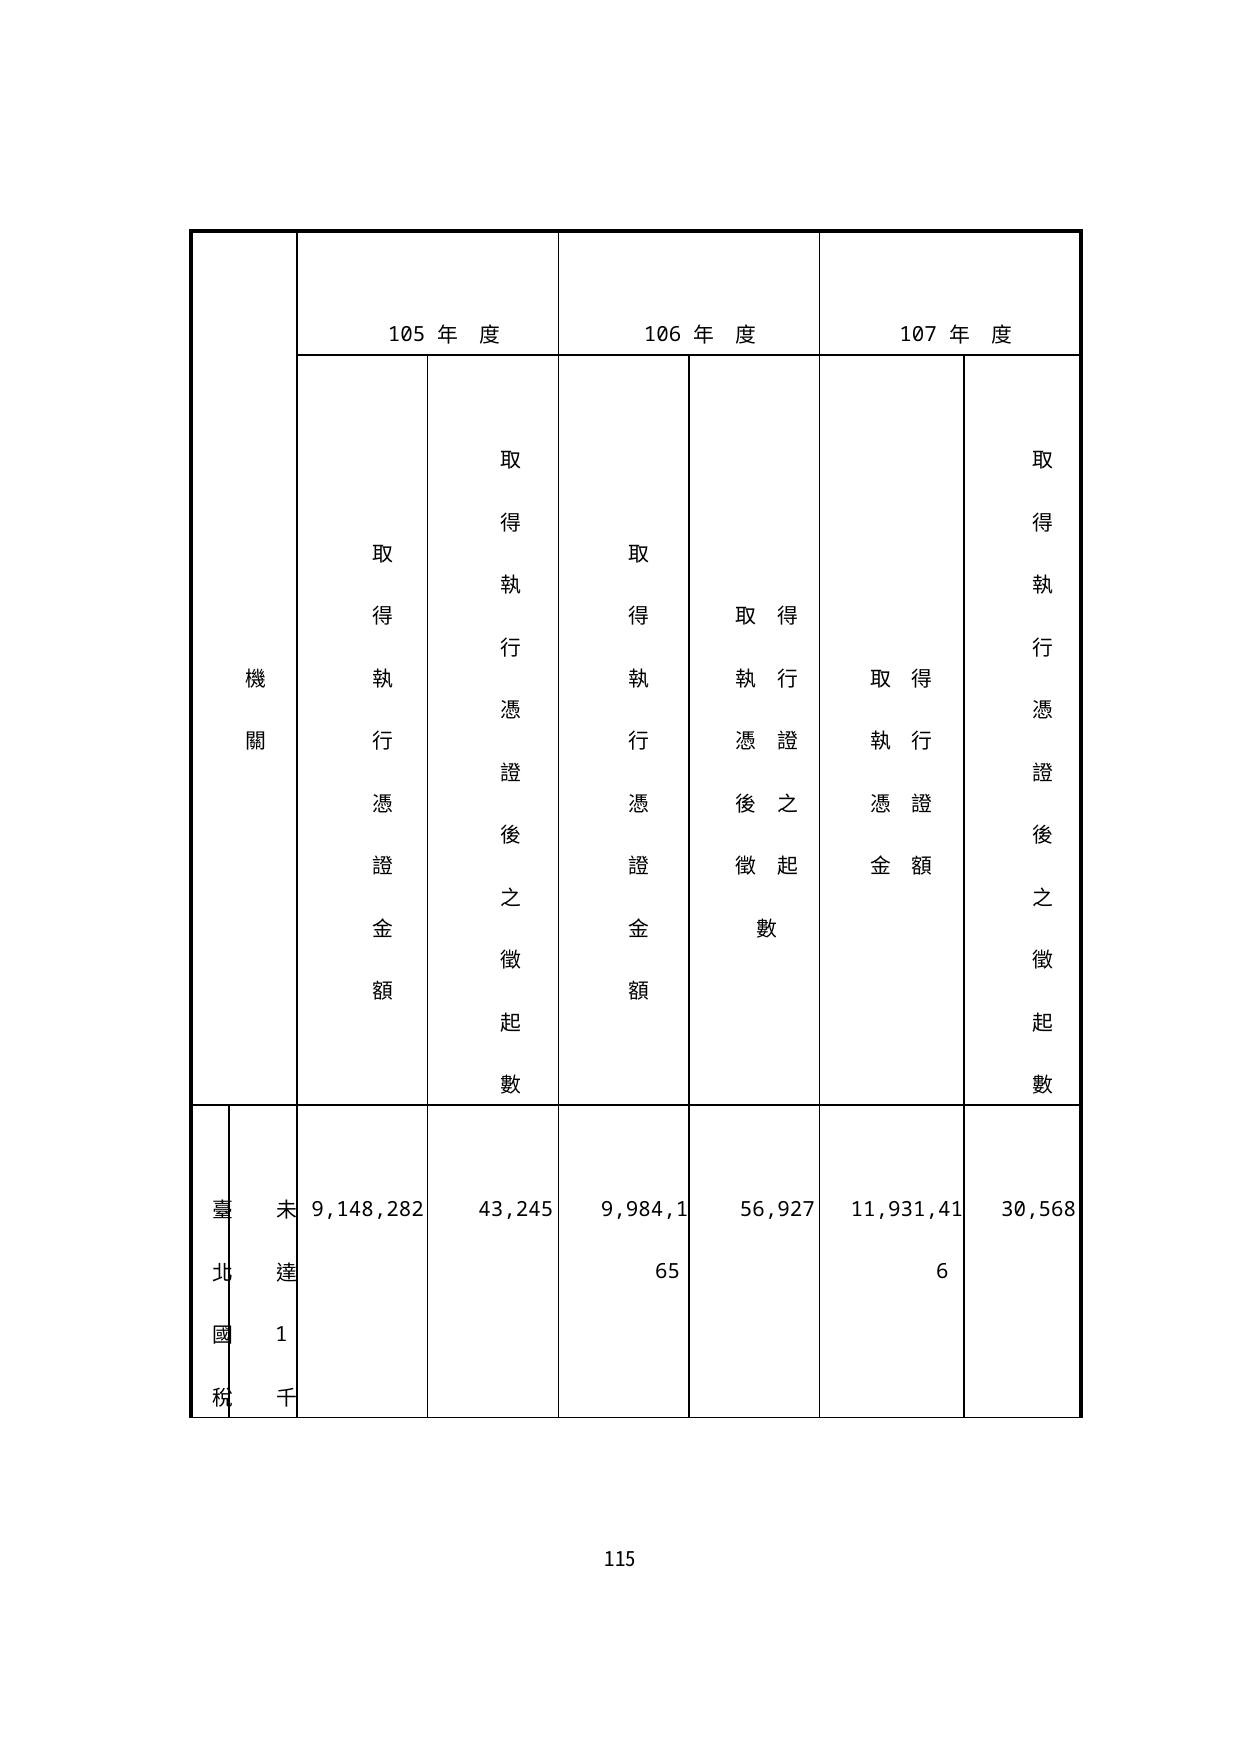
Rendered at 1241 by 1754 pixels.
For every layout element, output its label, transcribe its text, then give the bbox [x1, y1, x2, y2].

table_cell 取得執行憑證後之徵起數 [428, 356, 558, 1104]
table_header 105年度 [298, 233, 558, 354]
table_cell 9,984,165 [559, 1106, 688, 1417]
table_cell 30,568 [965, 1106, 1079, 1417]
table_cell 取得執行憑證後之徵起數 [965, 356, 1079, 1104]
table_cell 取得執行憑證金額 [559, 356, 688, 1104]
table_cell 臺北國稅局 [193, 1106, 228, 1417]
table_cell 56,927 [690, 1106, 819, 1417]
table_cell 取得執行憑證金額 [298, 356, 427, 1104]
table_cell 未達1千萬元 [280, 1268, 296, 1280]
table_header 機關 [193, 233, 296, 1104]
table_header 107年度 [820, 233, 1079, 354]
table_cell 取得執行憑證金額 [820, 356, 963, 1104]
table_cell 9,148,282 [298, 1106, 427, 1417]
table_cell 臺北國稅局 [215, 1327, 228, 1341]
table_cell 取得執行憑證後之徵起數 [690, 356, 819, 1104]
table_cell 未達1千萬元 [230, 1106, 296, 1417]
table_cell 11,931,416 [820, 1106, 963, 1417]
table_cell 43,245 [428, 1106, 558, 1417]
table_header 106年度 [559, 233, 819, 354]
